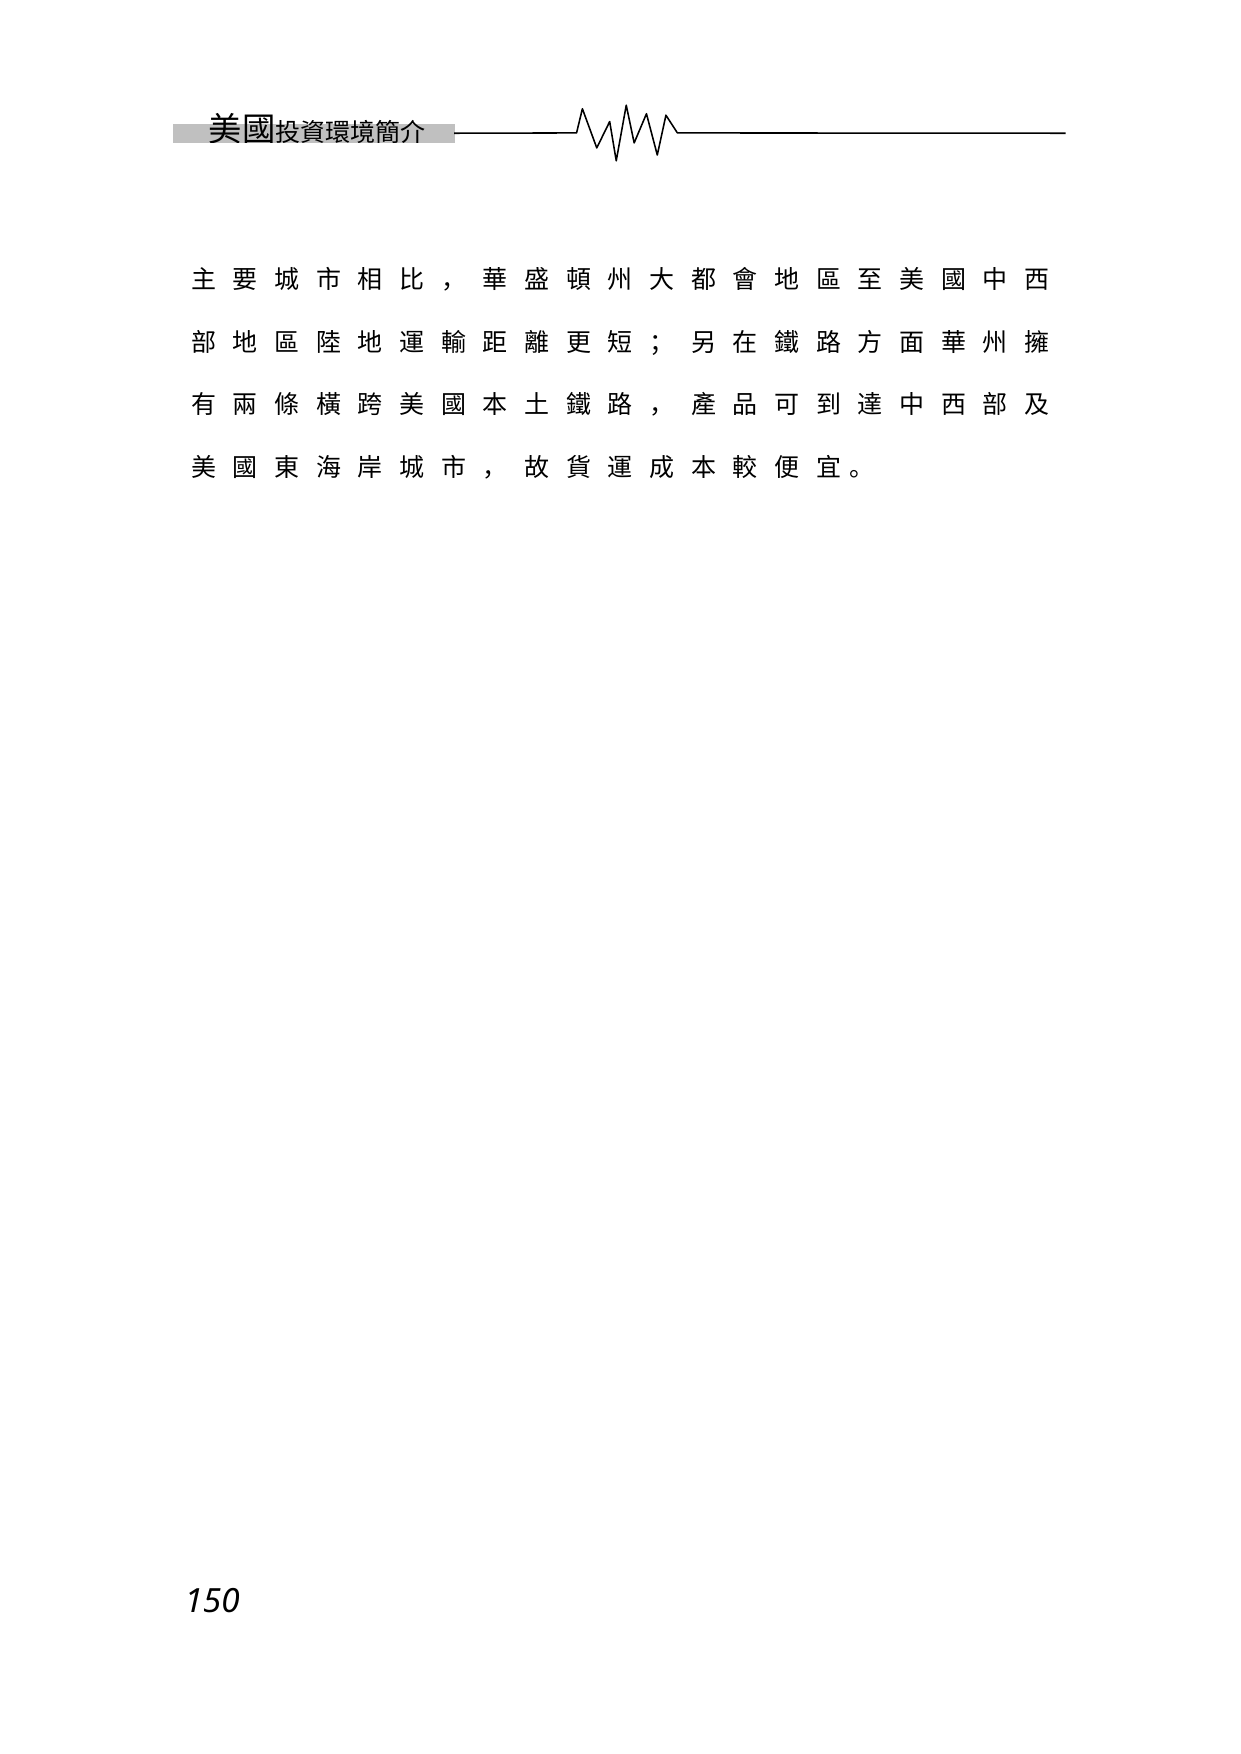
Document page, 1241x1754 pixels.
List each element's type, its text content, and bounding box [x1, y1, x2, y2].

text 主要城市相比，華盛頓州大都會地區至美國中西部地區陸地運輸距離更短；另在鐵路方面華州擁有兩條橫跨美國本土鐵路，產品可到達中西部及美國東海岸城市，故貨運成本較便宜。 [183, 236, 1058, 486]
